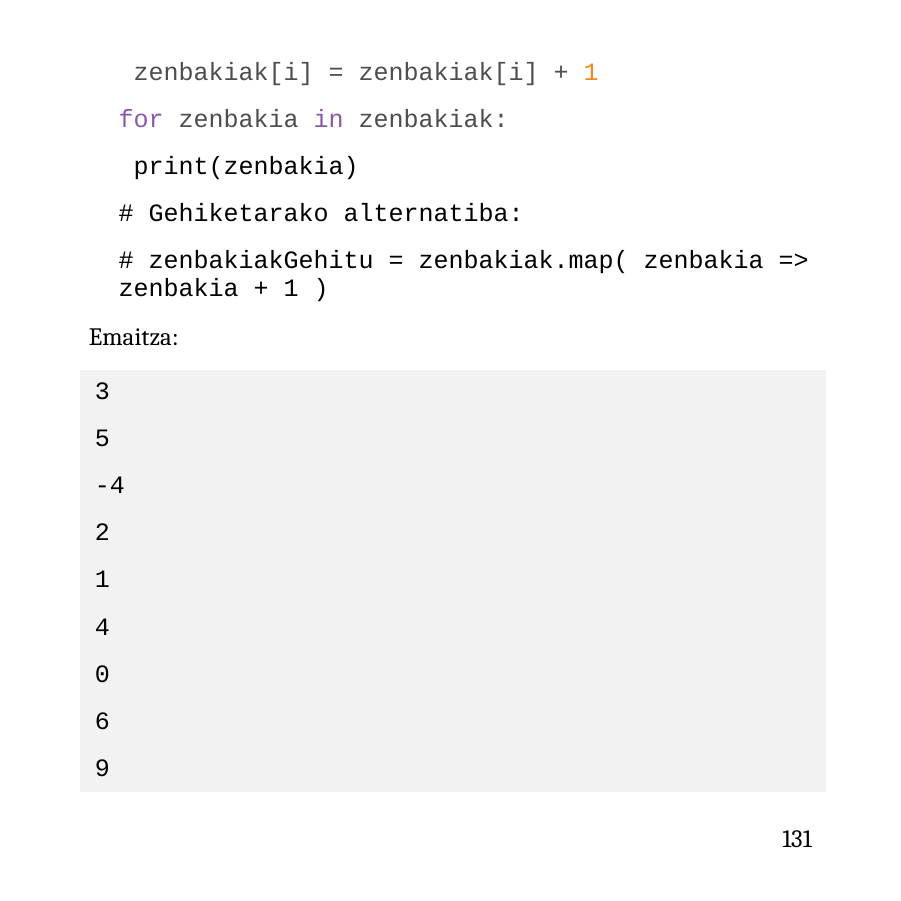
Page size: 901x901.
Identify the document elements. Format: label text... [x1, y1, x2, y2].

text 5 [86, 417, 820, 454]
text -4 [86, 464, 820, 501]
text for zenbakia in zenbakiak: [118, 106, 811, 134]
text 1 [86, 559, 820, 595]
text 3 [86, 377, 820, 407]
text print(zenbakia) [118, 153, 811, 182]
text 0 [86, 653, 820, 689]
text 9 [86, 747, 820, 786]
text 6 [86, 700, 820, 737]
text 2 [86, 512, 820, 548]
text Emaitza: [89, 323, 811, 352]
text # zenbakiakGehitu = zenbakiak.map( zenbakia => zenbakia + 1 ) [118, 247, 811, 304]
text zenbakiak[i] = zenbakiak[i] + 1 [118, 59, 811, 87]
text 4 [86, 606, 820, 642]
text # Gehiketarako alternatiba: [118, 200, 811, 229]
